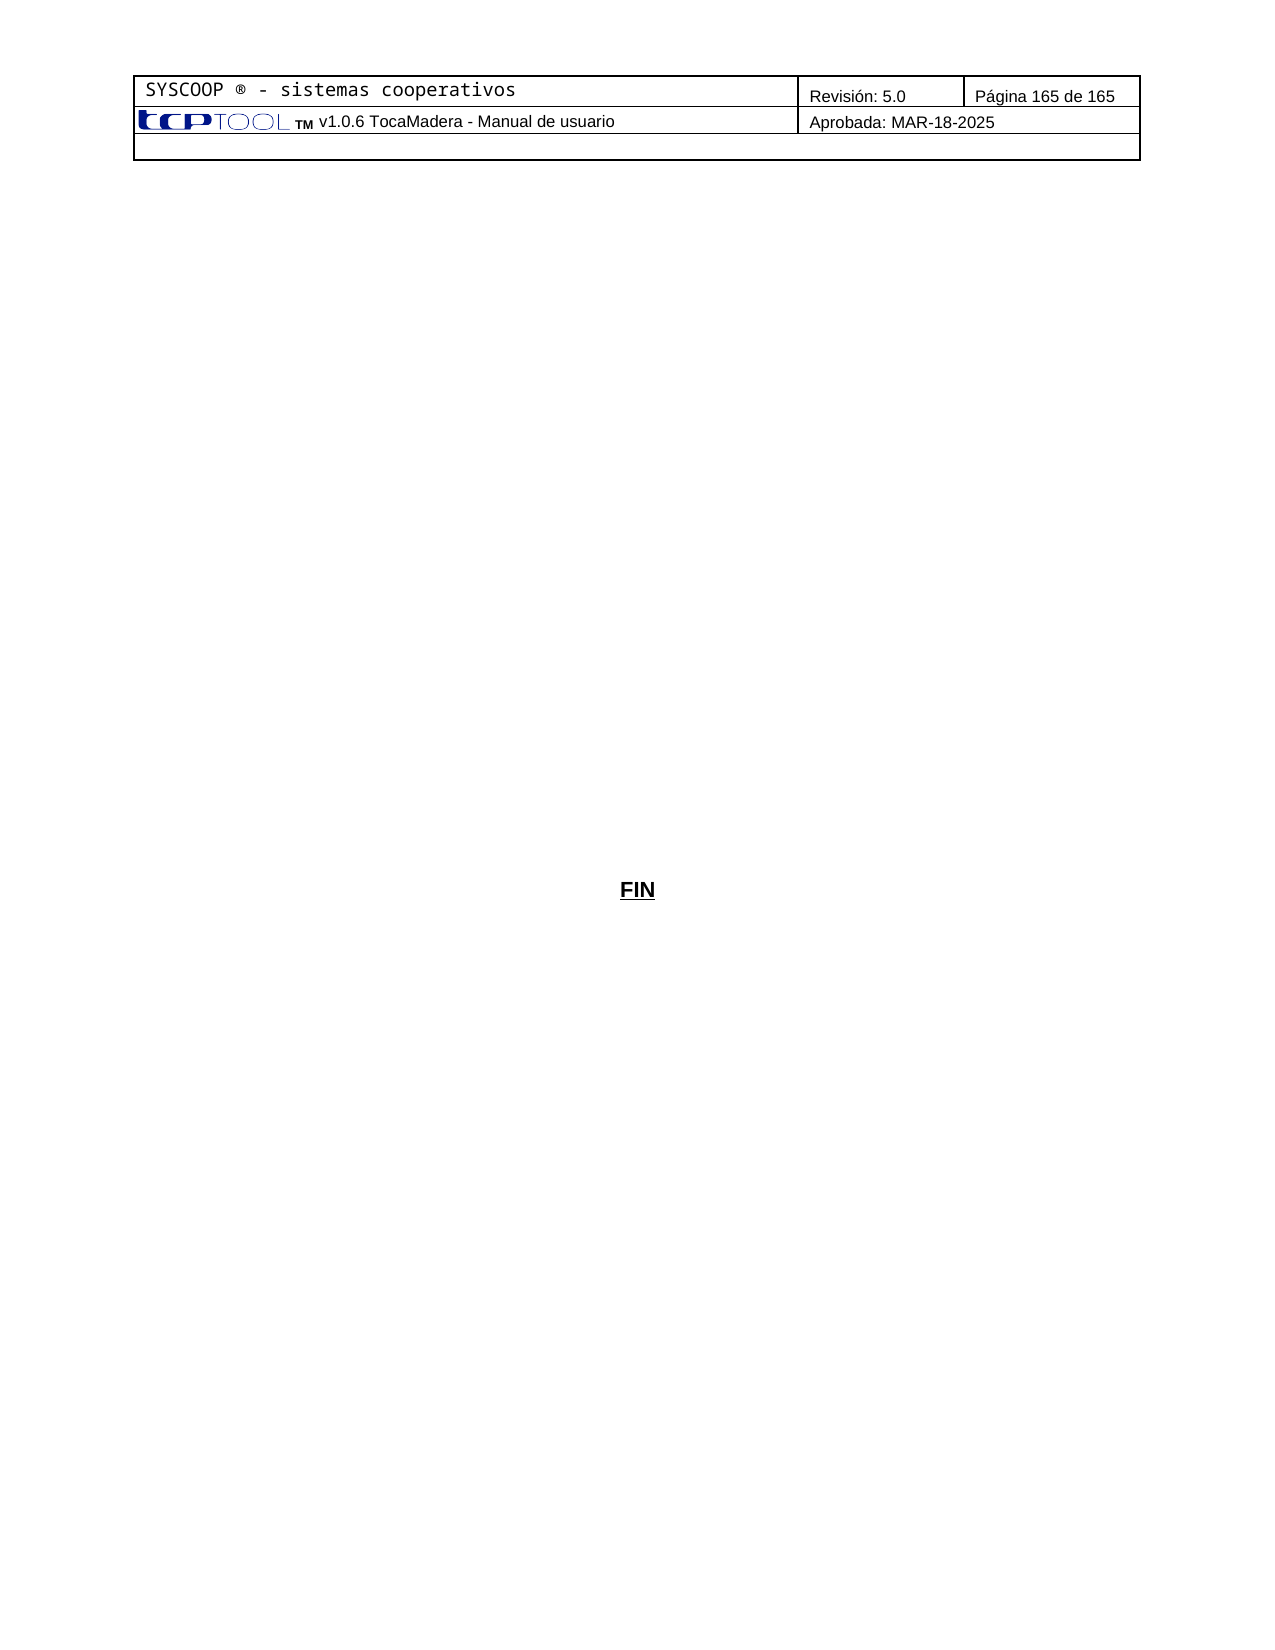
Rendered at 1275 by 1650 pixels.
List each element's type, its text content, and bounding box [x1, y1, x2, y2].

text FIN [150, 877, 1125, 902]
picture [138, 110, 290, 130]
